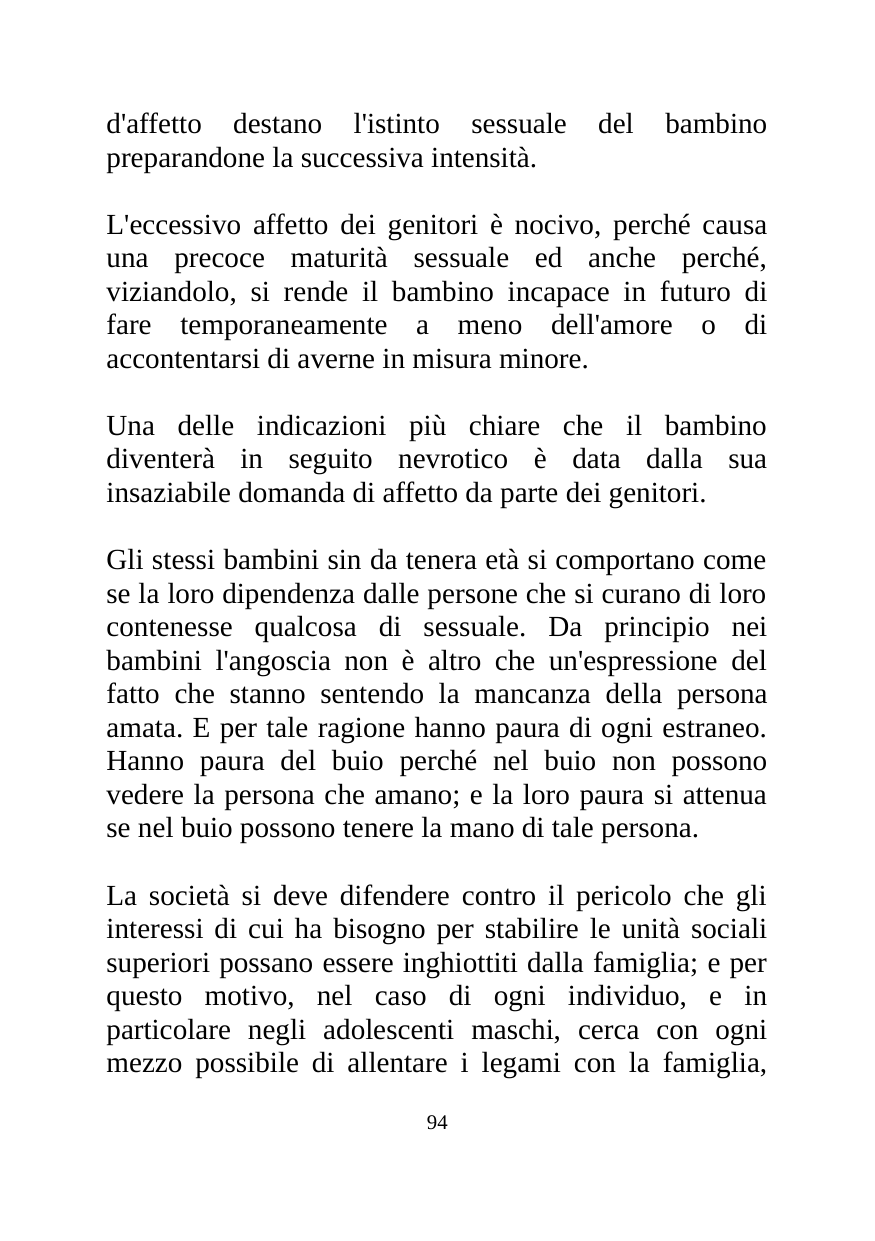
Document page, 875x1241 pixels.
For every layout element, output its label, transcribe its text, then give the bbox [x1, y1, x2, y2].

text L'eccessivo affetto dei genitori è nocivo, perché causa una precoce maturità sessuale ed anche perché, viziandolo, si rende il bambino incapace in futuro di fare temporaneamente a meno dell'amore o di accontentarsi di averne in misura minore. [106, 207, 768, 374]
text Una delle indicazioni più chiare che il bambino diventerà in seguito nevrotico è data dalla sua insaziabile domanda di affetto da parte dei genitori. [106, 408, 768, 509]
text Gli stessi bambini sin da tenera età si comportano come se la loro dipendenza dalle persone che si curano di loro contenesse qualcosa di sessuale. Da principio nei bambini l'angoscia non è altro che un'espressione del fatto che stanno sentendo la mancanza della persona amata. E per tale ragione hanno paura di ogni estraneo. Hanno paura del buio perché nel buio non possono vedere la persona che amano; e la loro paura si attenua se nel buio possono tenere la mano di tale persona. [106, 542, 768, 844]
text d'affetto destano l'istinto sessuale del bambino preparandone la successiva intensità. [106, 106, 768, 173]
text La società si deve difendere contro il pericolo che gli interessi di cui ha bisogno per stabilire le unità sociali superiori possano essere inghiottiti dalla famiglia; e per questo motivo, nel caso di ogni individuo, e in particolare negli adolescenti maschi, cerca con ogni mezzo possibile di allentare i legami con la famiglia, [106, 878, 768, 1079]
